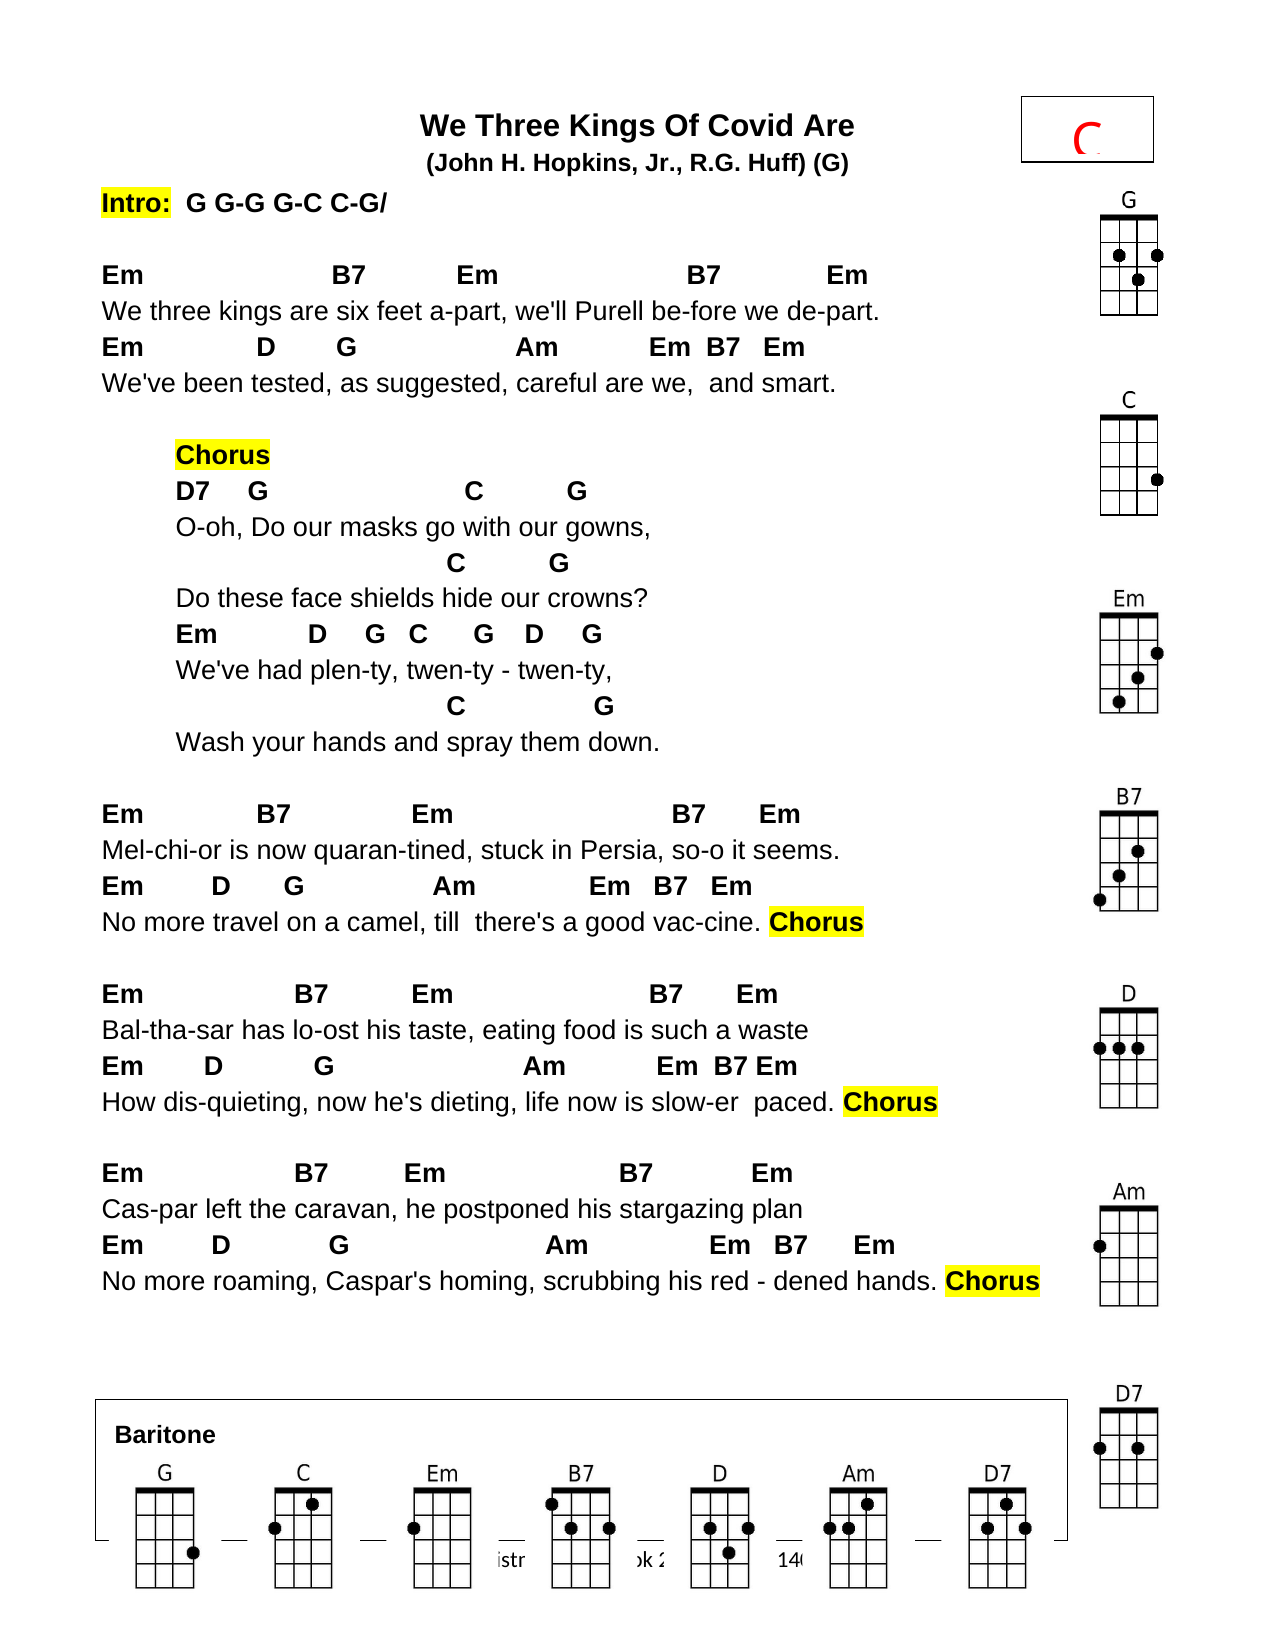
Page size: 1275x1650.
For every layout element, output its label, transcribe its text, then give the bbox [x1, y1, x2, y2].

table_cell [373, 1400, 512, 1454]
table_cell [789, 1400, 928, 1454]
text [1022, 97, 1153, 161]
table_cell [651, 1400, 789, 1454]
table_header [1067, 181, 1191, 379]
table_cell [96, 1455, 234, 1540]
table_cell [1067, 379, 1191, 580]
table_cell [1067, 777, 1191, 975]
table_cell [234, 1400, 373, 1454]
table_cell [1067, 1173, 1191, 1370]
table_cell Baritone [96, 1400, 234, 1454]
table_cell [928, 1400, 1067, 1454]
table_cell [373, 1455, 512, 1540]
table_cell [512, 1455, 651, 1540]
table_cell [1067, 975, 1191, 1172]
table_cell [234, 1455, 373, 1540]
table_cell [1067, 580, 1191, 777]
text (John H. Hopkins, Jr., R.G. Huff) (G) [90, 148, 1185, 177]
text We Three Kings Of Covid Are [90, 107, 1021, 143]
table_cell [651, 1455, 789, 1540]
table_cell [928, 1455, 1067, 1540]
table_header Intro: G G-G G-C C-G/ Em B7 Em B7 Em We three kings are six feet a-part, we'll Purell be-fore we de-part. Em D G Am Em B7 Em We've been tested, as suggested, careful are we, and smart. Chorus D7 G C G O-oh, Do our masks go with our gowns, C G Do these face shields hide our crowns? Em D G C G D G We've had plen-ty, twen-ty - twen-ty, C G Wash your hands and spray them down. Em B7 Em B7 Em Mel-chi-or is now quaran-tined, stuck in Persia, so-o it seems. Em D G Am Em B7 Em No more travel on a camel, till there's a good vac-cine. Chorus Em B7 Em B7 Em Bal-tha-sar has lo-ost his taste, eating food is such a waste Em D G Am Em B7 Em How dis-quieting, now he's dieting, life now is slow-er paced. Chorus Em B7 Em B7 Em Cas-par left the caravan, he postponed his stargazing plan Em D G Am Em B7 Em No more roaming, Caspar's homing, scrubbing his red - dened hands. Chorus [96, 181, 1067, 1399]
table_cell [512, 1400, 651, 1454]
table_cell [1067, 1370, 1191, 1540]
table_cell [789, 1455, 928, 1540]
text [1154, 107, 1185, 143]
text C 84 [1037, 105, 1138, 154]
